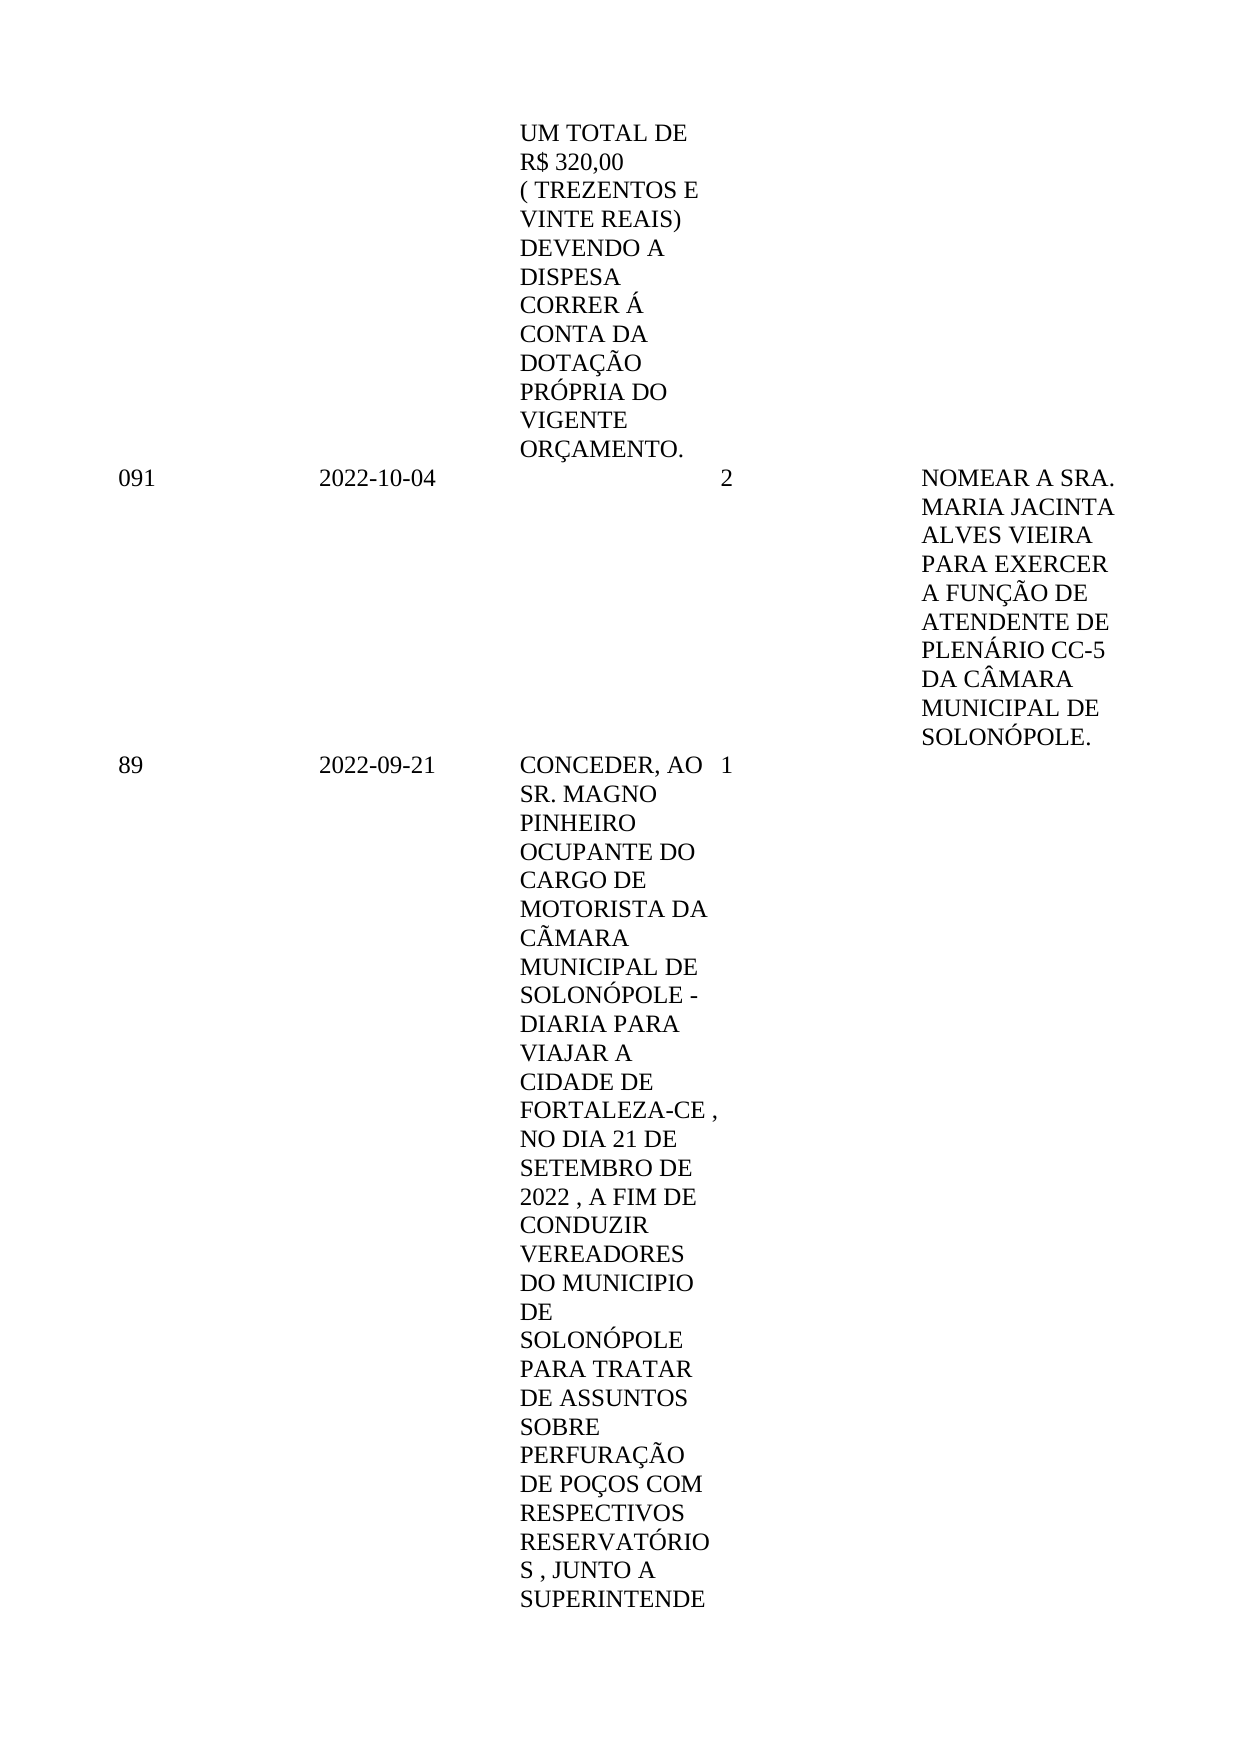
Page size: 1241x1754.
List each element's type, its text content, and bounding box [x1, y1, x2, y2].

table_cell 1 [720, 751, 921, 1613]
table_cell CONCEDER, AO SR. MAGNO PINHEIRO OCUPANTE DO CARGO DE MOTORISTA DA CÃMARA MUNICIPAL DE SOLONÓPOLE - DIARIA PARA VIAJAR A CIDADE DE FORTALEZA-CE , NO DIA 21 DE SETEMBRO DE 2022 , A FIM DE CONDUZIR VEREADORES DO MUNICIPIO DE SOLONÓPOLE PARA TRATAR DE ASSUNTOS SOBRE PERFURAÇÃO DE POÇOS COM RESPECTIVOS RESERVATÓRIOS , JUNTO A SUPERINTENDE [520, 751, 720, 1613]
table_cell 2022-10-04 [319, 463, 519, 751]
table_cell [720, 118, 921, 463]
table_cell 89 [118, 751, 319, 1613]
table_cell [921, 751, 1122, 1613]
table_cell [520, 463, 720, 751]
table_cell 2022-09-21 [319, 751, 519, 1613]
table_cell [921, 118, 1122, 463]
table_cell UM TOTAL DE R$ 320,00 ( TREZENTOS E VINTE REAIS) DEVENDO A DISPESA CORRER Á CONTA DA DOTAÇÃO PRÓPRIA DO VIGENTE ORÇAMENTO. [520, 118, 720, 463]
table_cell NOMEAR A SRA. MARIA JACINTA ALVES VIEIRA PARA EXERCER A FUNÇÃO DE ATENDENTE DE PLENÁRIO CC-5 DA CÂMARA MUNICIPAL DE SOLONÓPOLE. [921, 463, 1122, 751]
table_cell 091 [118, 463, 319, 751]
table_cell [118, 118, 319, 463]
table_cell [319, 118, 519, 463]
table_cell 2 [720, 463, 921, 751]
